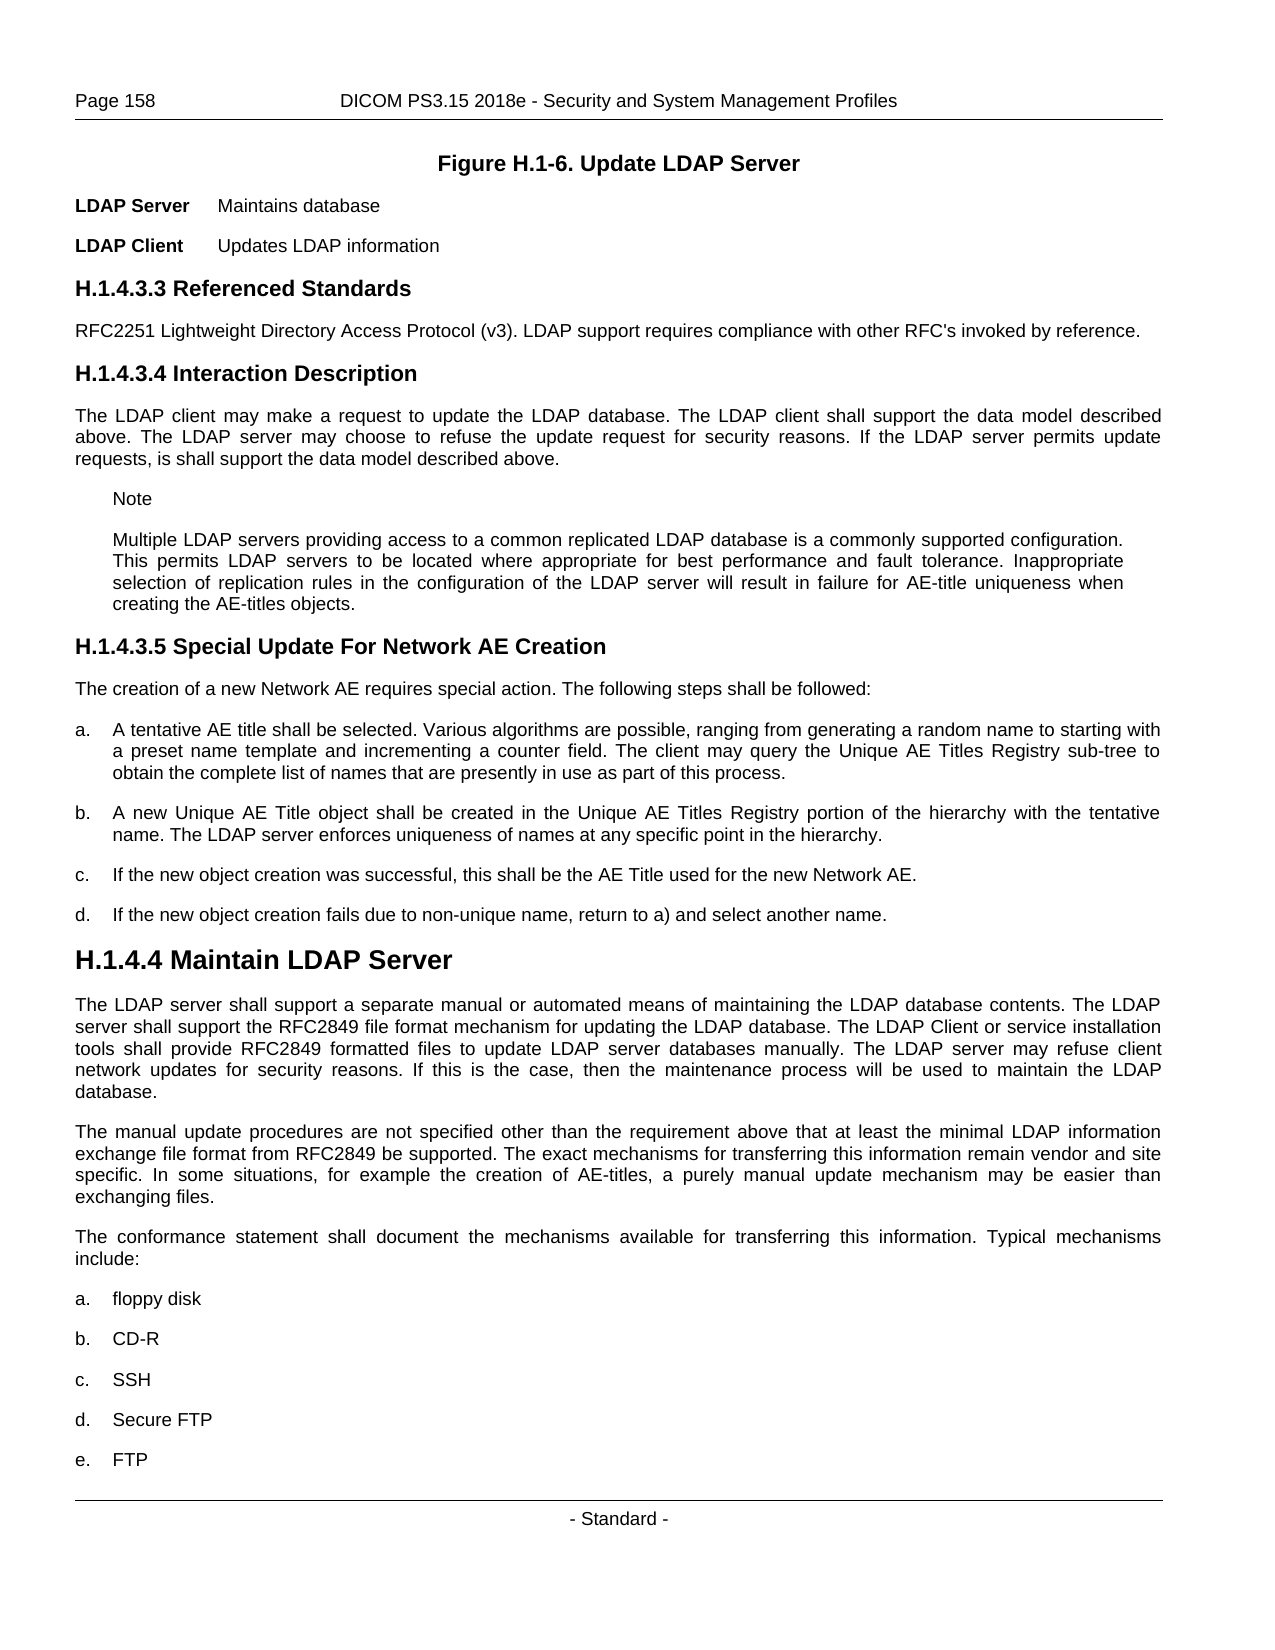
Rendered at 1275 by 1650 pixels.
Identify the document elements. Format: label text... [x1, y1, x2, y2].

text Figure H.1-6. Update LDAP Server [75, 150, 1162, 176]
text LDAP Server Maintains database [75, 194, 1162, 216]
text Note [112, 488, 1125, 510]
list FTP [75, 1449, 1162, 1471]
list SSH [75, 1368, 1162, 1390]
text The creation of a new Network AE requires special action. The following steps shall be followed: [75, 678, 1162, 699]
list A tentative AE title shall be selected. Various algorithms are possible, ranging from generating a random name to starting with a preset name template and incrementing a counter field. The client may query the Unique AE Titles Registry sub-tree to obtain the complete list of names that are presently in use as part of this process. [75, 718, 1162, 783]
text The LDAP server shall support a separate manual or automated means of maintaining the LDAP database contents. The LDAP server shall support the RFC2849 file format mechanism for updating the LDAP database. The LDAP Client or service installation tools shall provide RFC2849 formatted files to update LDAP server databases manually. The LDAP server may refuse client network updates for security reasons. If this is the case, then the maintenance process will be used to maintain the LDAP database. [75, 994, 1162, 1102]
text H.1.4.4 Maintain LDAP Server [75, 944, 1162, 976]
list A new Unique AE Title object shall be created in the Unique AE Titles Registry portion of the hierarchy with the tentative name. The LDAP server enforces uniqueness of names at any specific point in the hierarchy. [75, 802, 1162, 845]
list floppy disk [75, 1288, 1162, 1309]
text The LDAP client may make a request to update the LDAP database. The LDAP client shall support the data model described above. The LDAP server may choose to refuse the update request for security reasons. If the LDAP server permits update requests, is shall support the data model described above. [75, 405, 1162, 469]
list Secure FTP [75, 1409, 1162, 1430]
list If the new object creation was successful, this shall be the AE Title used for the new Network AE. [75, 864, 1162, 885]
text Multiple LDAP servers providing access to a common replicated LDAP database is a commonly supported configuration. This permits LDAP servers to be located where appropriate for best performance and fault tolerance. Inappropriate selection of replication rules in the configuration of the LDAP server will result in failure for AE-title uniqueness when creating the AE-titles objects. [112, 528, 1125, 615]
text LDAP Client Updates LDAP information [75, 235, 1162, 256]
text H.1.4.3.4 Interaction Description [75, 360, 1162, 386]
text RFC2251 Lightweight Directory Access Protocol (v3). LDAP support requires compliance with other RFC's invoked by reference. [75, 320, 1162, 341]
text The manual update procedures are not specified other than the requirement above that at least the minimal LDAP information exchange file format from RFC2849 be supported. The exact mechanisms for transferring this information remain vendor and site specific. In some situations, for example the creation of AE-titles, a purely manual update mechanism may be easier than exchanging files. [75, 1121, 1162, 1207]
text H.1.4.3.5 Special Update For Network AE Creation [75, 633, 1162, 659]
text H.1.4.3.3 Referenced Standards [75, 275, 1162, 301]
list CD-R [75, 1328, 1162, 1349]
text The conformance statement shall document the mechanisms available for transferring this information. Typical mechanisms include: [75, 1226, 1162, 1269]
list If the new object creation fails due to non-unique name, return to a) and select another name. [75, 904, 1162, 926]
